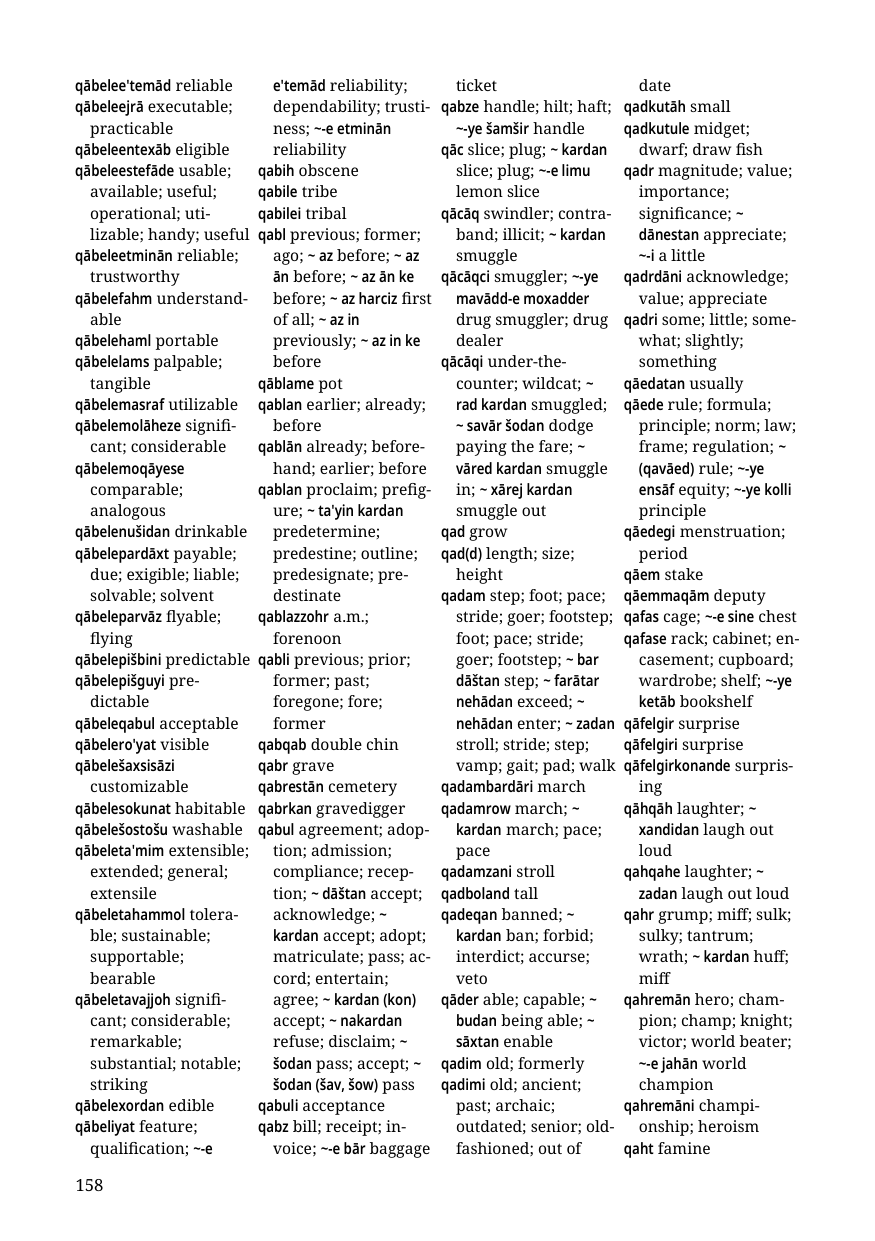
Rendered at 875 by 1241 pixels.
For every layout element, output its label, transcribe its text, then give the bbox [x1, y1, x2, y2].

text qābelenušidan drinkable [75, 521, 250, 542]
text qābeleentexāb eligible [75, 139, 250, 160]
text qafase rack; cabinet; en­casement; cupboard; wardrobe; shelf; ~-ye ketāb bookshelf [624, 627, 799, 712]
text qābeletavajjoh signifi­cant; considerable; re­markable; substantial; notable; strik­ing [75, 989, 250, 1095]
text qāfelgiri surprise [624, 734, 799, 755]
text qadimi old; ancient; past; ar­chaic; outdated; senior; old-fashioned; out of [441, 1074, 616, 1159]
text qāhqāh laughter; ~ xandidan laugh out loud [624, 797, 799, 861]
text qācāqci smuggler; ~-ye mavādd-e moxadder drug smuggler; drug dealer [441, 266, 616, 351]
text qablazzohr a.m.; forenoon [258, 606, 433, 649]
text qabr grave [258, 755, 433, 776]
text qāedatan usually [624, 372, 799, 394]
text qācāqi under-the-counter; wildcat; ~ rad kardan smug­gled; ~ savār šodan dodge pay­ing the fare; ~ vāred kardan smuggle in; ~ xārej kardan smuggle out [441, 351, 616, 521]
text qāfelgirkonande surpris­ing [624, 755, 799, 797]
text qahremān hero; cham­pion; champ; knight; vic­tor; world beater; ~-e jahān world champion [624, 989, 799, 1095]
text qadkutāh small [624, 96, 799, 117]
text qābeleparvāz flyable; flying [75, 606, 250, 649]
text qābeleetminān reliable; trust­worthy [75, 245, 250, 287]
text qad(d) length; size; height [441, 542, 616, 585]
text qābeleqabul acceptable [75, 712, 250, 734]
text qahr grump; miff; sulk; sulky; tantrum; wrath; ~ kardan huff; miff [624, 904, 799, 989]
text qabih obscene [258, 160, 433, 181]
text qābeleestefāde usable; avail­able; useful; opera­tional; uti­lizable; handy; useful [75, 160, 250, 245]
text qabilei tribal [258, 202, 433, 224]
text qabqab double chin [258, 734, 433, 755]
text qāblame pot [258, 372, 433, 394]
text qadam step; foot; pace; stride; goer; footstep; foot; pace; stride; goer; footstep; ~ bar dāštan step; ~ farātar nehādan exceed; ~ nehādan enter; ~ zadan stroll; stride; step; vamp; gait; pad; walk [441, 585, 616, 776]
text qadboland tall [441, 882, 616, 904]
text qadrdāni acknowledge; value; appreciate [624, 266, 799, 309]
text qāder able; capable; ~ budan being able; ~ sāxtan enable [441, 989, 616, 1052]
text qābelešostošu washable [75, 819, 250, 840]
text qābelesokunat habitable [75, 797, 250, 819]
text qadr magnitude; value; im­portance; significance; ~ dānestan appreciate; ~-i a little [624, 160, 799, 266]
text qaht famine [624, 1137, 799, 1159]
text qahremāni champi­onship; heroism [624, 1095, 799, 1137]
text qabile tribe [258, 181, 433, 202]
text qabli previous; prior; for­mer; past; foregone; fore; former [258, 649, 433, 734]
text qābelemolāheze signifi­cant; considerable [75, 415, 250, 457]
text qabuli acceptance [258, 1095, 433, 1116]
text qadri some; little; some­what; slightly; something [624, 309, 799, 372]
text qācāq swindler; contra­band; il­licit; ~ kardan smuggle [441, 202, 616, 266]
text qābelemasraf utilizable [75, 394, 250, 415]
text qabze handle; hilt; haft; ~-ye šamšir handle [441, 96, 616, 139]
text date [624, 75, 799, 96]
text qābelexordan edible [75, 1095, 250, 1116]
text qāfelgir surprise [624, 712, 799, 734]
text qabrkan gravedigger [258, 797, 433, 819]
text qābeliyat feature; qualificat­ion; ~-e [75, 1116, 250, 1159]
text qablan proclaim; prefig­ure; ~ ta'yin kardan predeterm­ine; predestine; outline; predesig­nate; pre­destinate [258, 479, 433, 606]
text qābelepišguyi pre­dictable [75, 670, 250, 712]
text qābelefahm understand­able [75, 287, 250, 330]
text qabz bill; receipt; in­voice; ~-e bār baggage [258, 1116, 433, 1159]
text ticket [441, 75, 616, 96]
text qadeqan banned; ~ kardan ban; forbid; in­terdict; ac­curse; veto [441, 904, 616, 989]
text qadambardāri march [441, 776, 616, 797]
text qābelelams palpable; tangi­ble [75, 351, 250, 394]
text qābelee'temād reliable [75, 75, 250, 96]
text qabul agreement; adop­tion; ad­mission; compli­ance; recep­tion; ~ dāštan ac­cept; ac­knowledge; ~ kardan accept; adopt; matriculate; pass; ac­cord; entertain; agree; ~ kardan (kon) accept; ~ nakardan refuse; dis­claim; ~ šodan pass; ac­cept; ~ šodan (šav, šow) pass [258, 819, 433, 1095]
text e'temād reliabili­ty; de­pendability; trusti­ness; ~-e etminān reliabil­ity [258, 75, 433, 160]
text qābelepardāxt payable; due; exigible; liable; solv­able; sol­vent [75, 542, 250, 606]
text qad grow [441, 521, 616, 542]
text qābelešaxsisāzi customizab­le [75, 755, 250, 797]
text qāc slice; plug; ~ kardan slice; plug; ~-e limu lemon slice [441, 139, 616, 202]
text qahqahe laughter; ~ zadan laugh out loud [624, 861, 799, 904]
text qābelehaml portable [75, 330, 250, 351]
text qābeleta'mim extensi­ble; ex­tended; general; exten­sile [75, 840, 250, 904]
text qabrestān cemetery [258, 776, 433, 797]
text qabl previous; former; ago; ~ az before; ~ az ān be­fore; ~ az ān ke be­fore; ~ az harciz first of all; ~ az in previously; ~ az in ke before [258, 224, 433, 372]
text qadamrow march; ~ kardan march; pace; pace [441, 797, 616, 861]
text qadim old; formerly [441, 1052, 616, 1074]
text qāedegi menstruation; pe­riod [624, 521, 799, 564]
text qablan earlier; already; be­fore [258, 394, 433, 436]
text qābelero'yat visible [75, 734, 250, 755]
text qablān already; before­hand; earlier; before [258, 436, 433, 479]
text qāemmaqām deputy [624, 585, 799, 606]
text qāem stake [624, 564, 799, 585]
text qadkutule midget; dwarf; draw fish [624, 117, 799, 160]
text qābeleejrā executable; prac­ticable [75, 96, 250, 139]
text qāede rule; formula; princi­ple; norm; law; frame; regulation; ~ (qavāed) rule; ~-ye ensāf equity; ~-ye kolli princi­ple [624, 394, 799, 521]
text qābeletahammol tolera­ble; sustainable; support­able; bearable [75, 904, 250, 989]
text qafas cage; ~-e sine chest [624, 606, 799, 627]
text qadamzani stroll [441, 861, 616, 882]
text qābelepišbini pre­dictable [75, 649, 250, 670]
text qābelemoqāyese comparab­le; analogous [75, 457, 250, 521]
